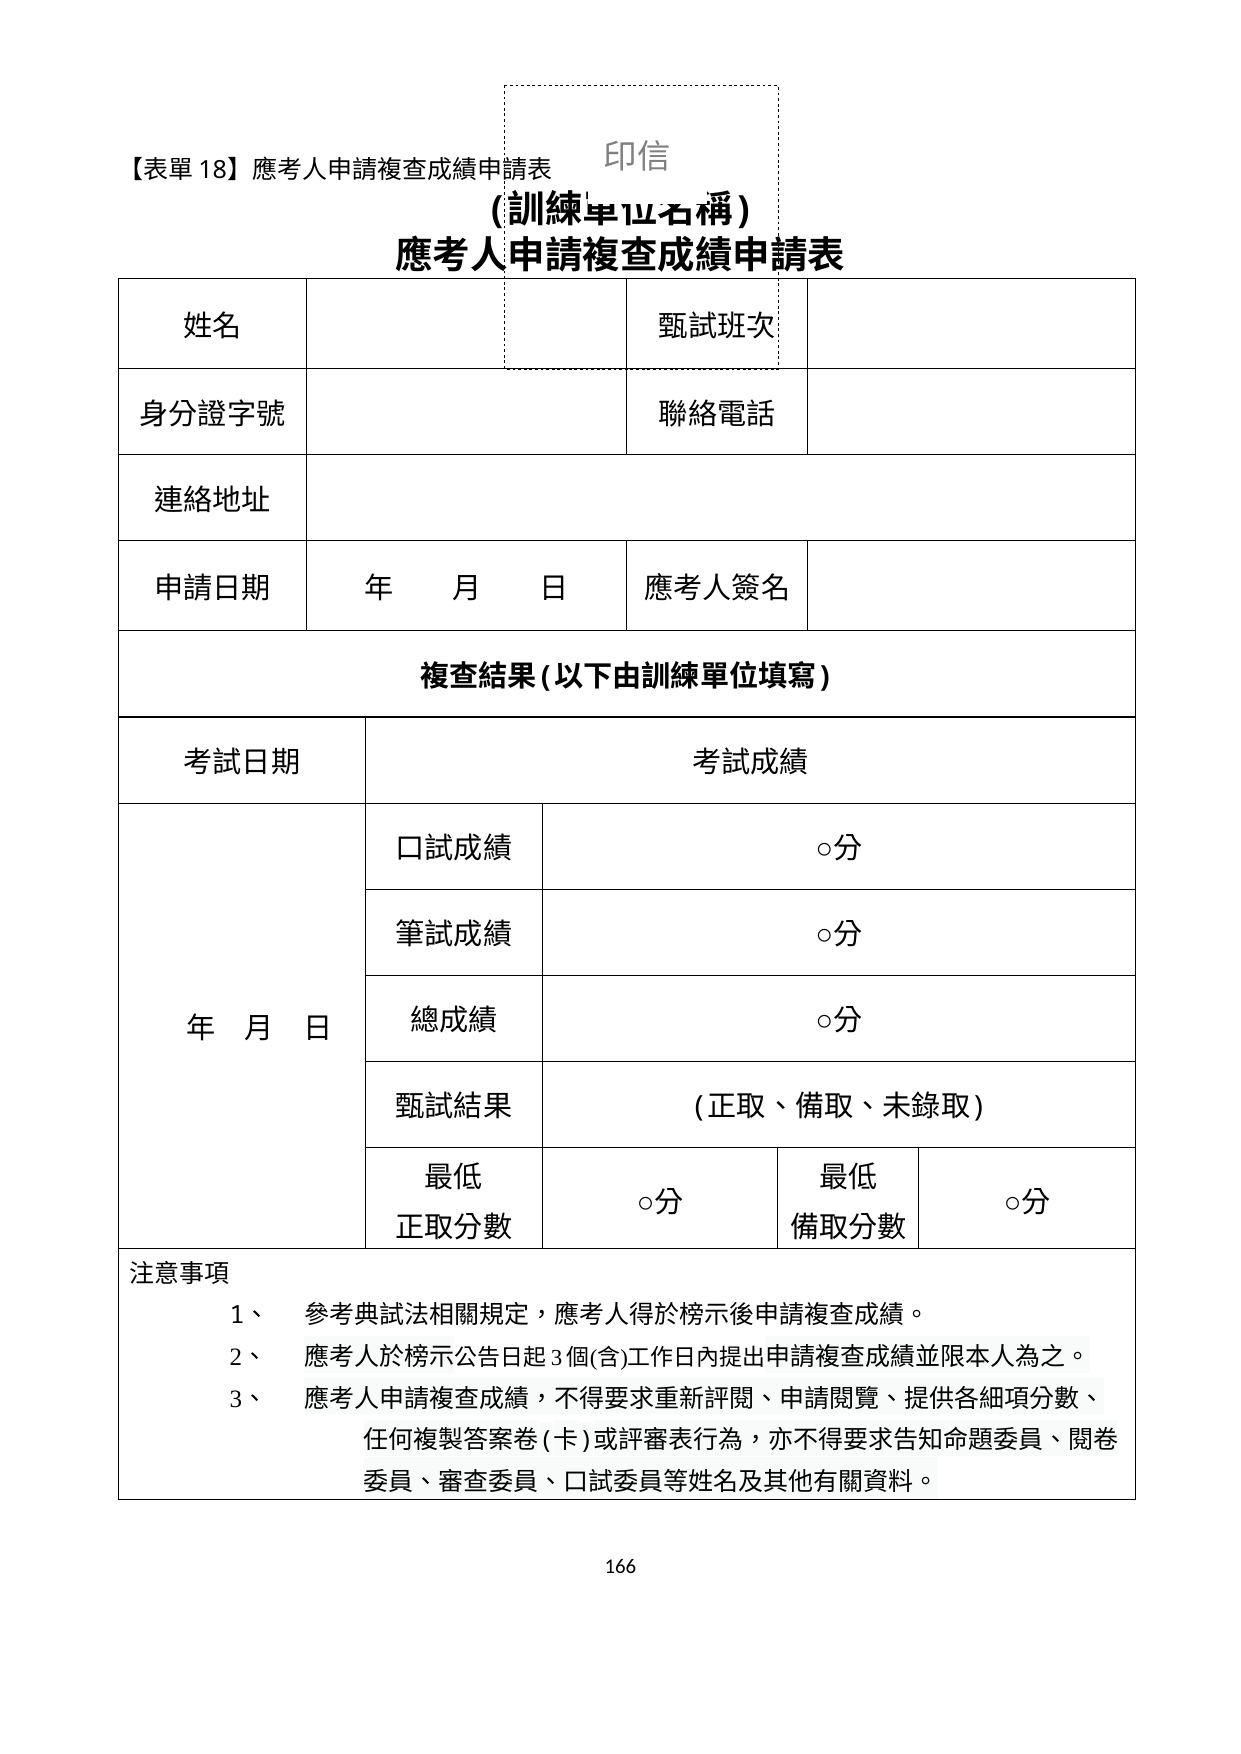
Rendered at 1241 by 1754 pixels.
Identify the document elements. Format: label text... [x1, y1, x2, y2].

table_cell 複查結果(以下由訓練單位填寫) [119, 631, 1135, 716]
table_header [808, 279, 1135, 368]
table_cell [307, 455, 1135, 540]
text 應考人申請複查成績申請表 [118, 232, 1122, 278]
table_cell 筆試成績 [366, 890, 542, 974]
table_cell 連絡地址 [119, 455, 306, 540]
table_cell 聯絡電話 [627, 369, 807, 454]
table_cell 身分證字號 [119, 369, 306, 454]
table_cell ○分 [543, 976, 1135, 1061]
text 印信 [603, 129, 692, 178]
table_cell 總成績 [366, 976, 542, 1061]
table_cell (正取、備取、未錄取) [543, 1062, 1135, 1147]
table_cell 應考人簽名 [627, 541, 807, 630]
table_cell [808, 541, 1135, 630]
table_header [307, 279, 626, 368]
table_cell 注意事項 參考典試法相關規定，應考人得於榜示後申請複查成績。 應考人於榜示公告日起3個(含)工作日內提出申請複查成績並限本人為之。 應考人申請複查成績，不得要求重新評閱、申請閱覽、提供各細項分數、任何複製答案卷(卡)或評審表行為，亦不得要求告知命題委員、閱卷委員、審查委員、口試委員等姓名及其他有關資料。 [119, 1249, 1135, 1499]
table_cell ○分 [543, 890, 1135, 974]
table_cell 考試成績 [366, 718, 1135, 802]
table_cell [307, 369, 626, 454]
table_cell 甄試結果 [366, 1062, 542, 1147]
table_cell 考試日期 [119, 718, 365, 802]
table_cell 最低 正取分數 [366, 1148, 542, 1248]
table_cell 年 月 日 [307, 541, 626, 630]
table_cell ○分 [543, 804, 1135, 888]
table_header 姓名 [119, 279, 306, 368]
table_cell 最低 備取分數 [778, 1148, 918, 1248]
table_header 甄試班次 [627, 279, 807, 368]
table_cell 年 月 日 [119, 804, 365, 1248]
text (訓練單位名稱) [118, 186, 1122, 232]
table_cell 申請日期 [119, 541, 306, 630]
table_cell [808, 369, 1135, 454]
table_cell ○分 [543, 1148, 777, 1248]
table_cell ○分 [919, 1148, 1135, 1248]
subtitle 【表單18】應考人申請複查成績申請表 [118, 122, 1122, 204]
table_cell 口試成績 [366, 804, 542, 888]
